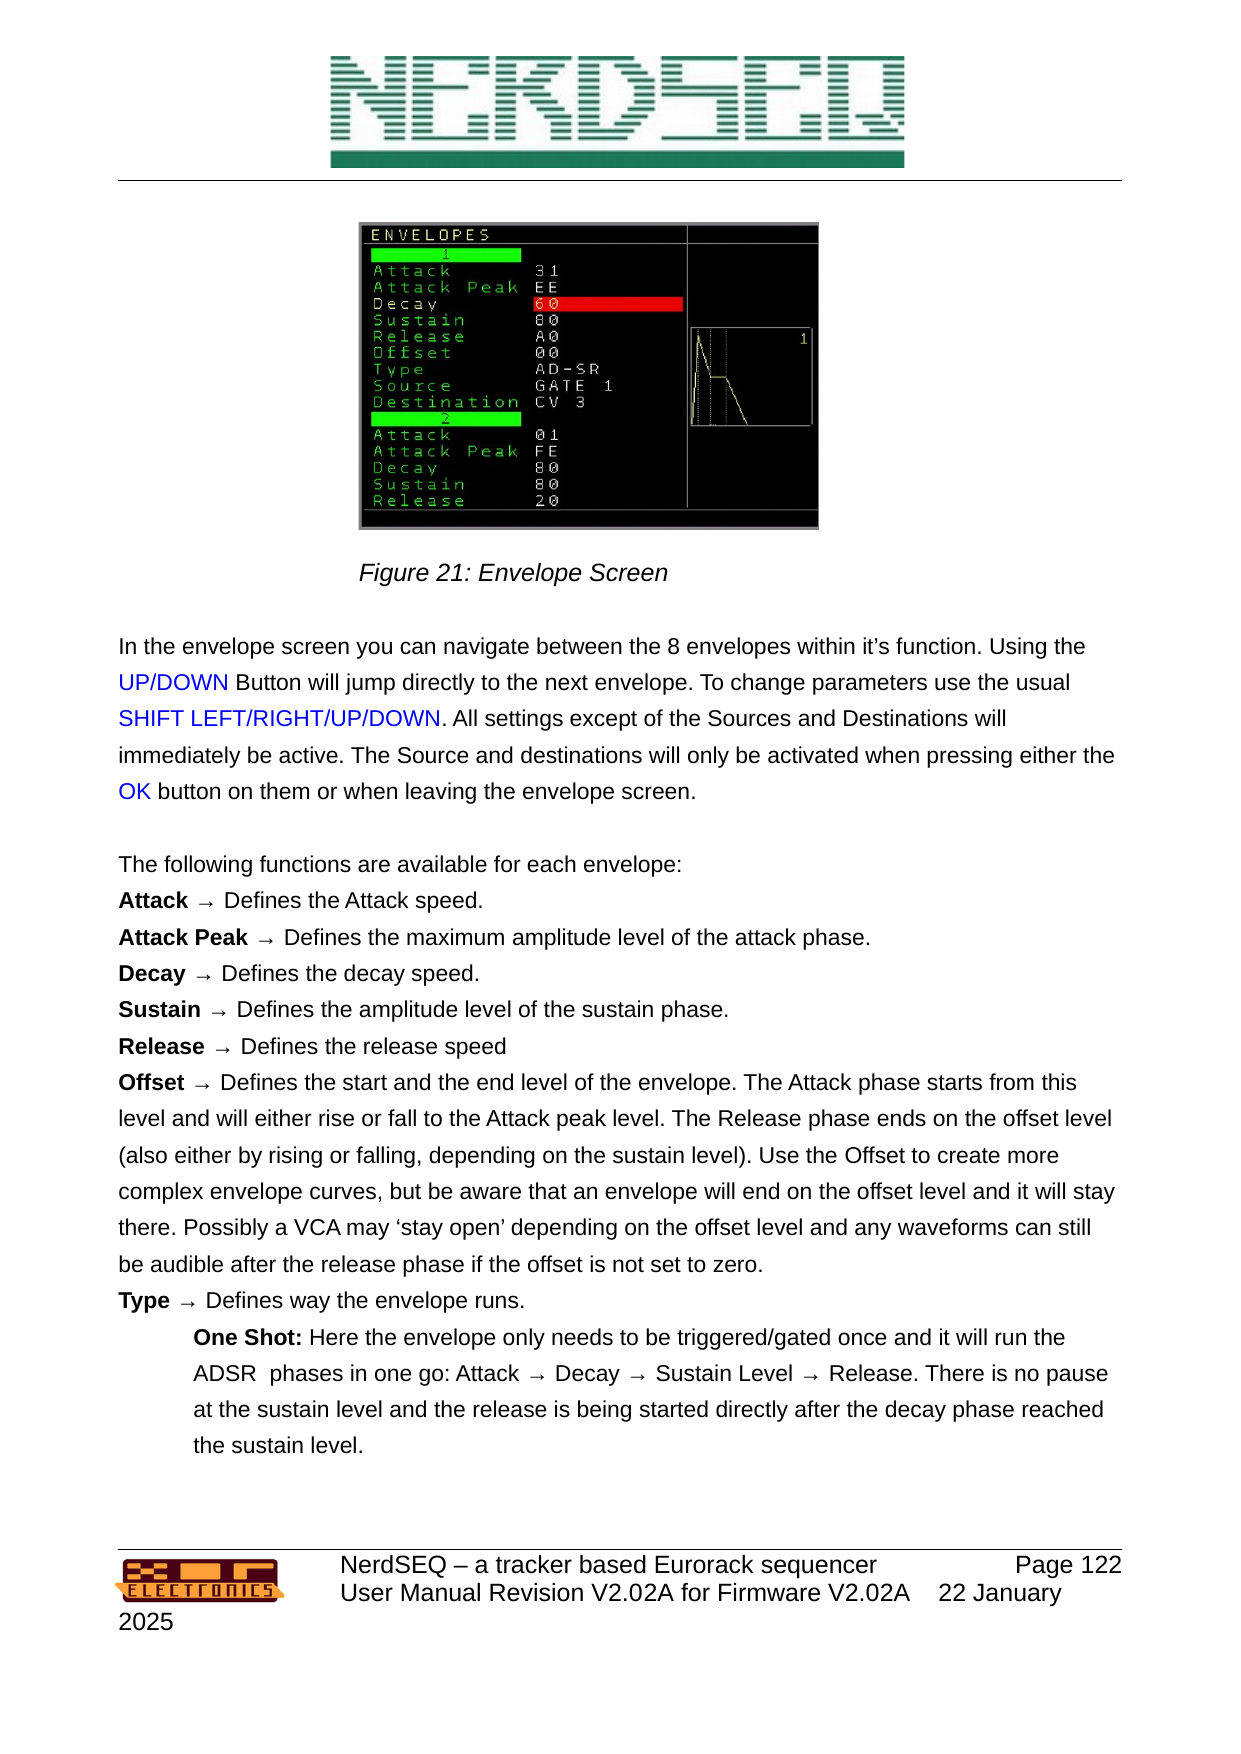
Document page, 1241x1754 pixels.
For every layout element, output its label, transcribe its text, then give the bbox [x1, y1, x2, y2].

text Attack → Defines the Attack speed. [118, 887, 1122, 913]
text One Shot: Here the envelope only needs to be triggered/gated once and it will run the ADSR phases in one go: Attack → Decay → Sustain Level → Release. There is no pause at the sustain level and the release is being started directly after the decay phase reached the sustain level. [193, 1323, 1122, 1459]
picture [358, 222, 819, 530]
picture [330, 56, 905, 168]
text In the envelope screen you can navigate between the 8 envelopes within it’s function. Using the UP/DOWN Button will jump directly to the next envelope. To change parameters use the usual SHIFT LEFT/RIGHT/UP/DOWN. All settings except of the Sources and Destinations will immediately be active. The Source and destinations will only be activated when pressing either the OK button on them or when leaving the envelope screen. [118, 633, 1122, 804]
text Offset → Defines the start and the end level of the envelope. The Attack phase starts from this level and will either rise or fall to the Attack peak level. The Release phase ends on the offset level (also either by rising or falling, depending on the sustain level). Use the Offset to create more complex envelope curves, but be aware that an envelope will end on the offset level and it will stay there. Possibly a VCA may ‘stay open’ depending on the offset level and any waveforms can still be audible after the release phase if the offset is not set to zero. [118, 1069, 1122, 1277]
text Decay → Defines the decay speed. [118, 960, 1122, 986]
text Figure 21: Envelope Screen [358, 555, 882, 586]
text Type → Defines way the envelope runs. [118, 1287, 1122, 1313]
text Release → Defines the release speed [118, 1033, 1122, 1059]
text Attack Peak → Defines the maximum amplitude level of the attack phase. [118, 923, 1122, 950]
text The following functions are available for each envelope: [118, 851, 1122, 877]
picture [115, 1555, 285, 1605]
text Sustain → Defines the amplitude level of the sustain phase. [118, 996, 1122, 1023]
